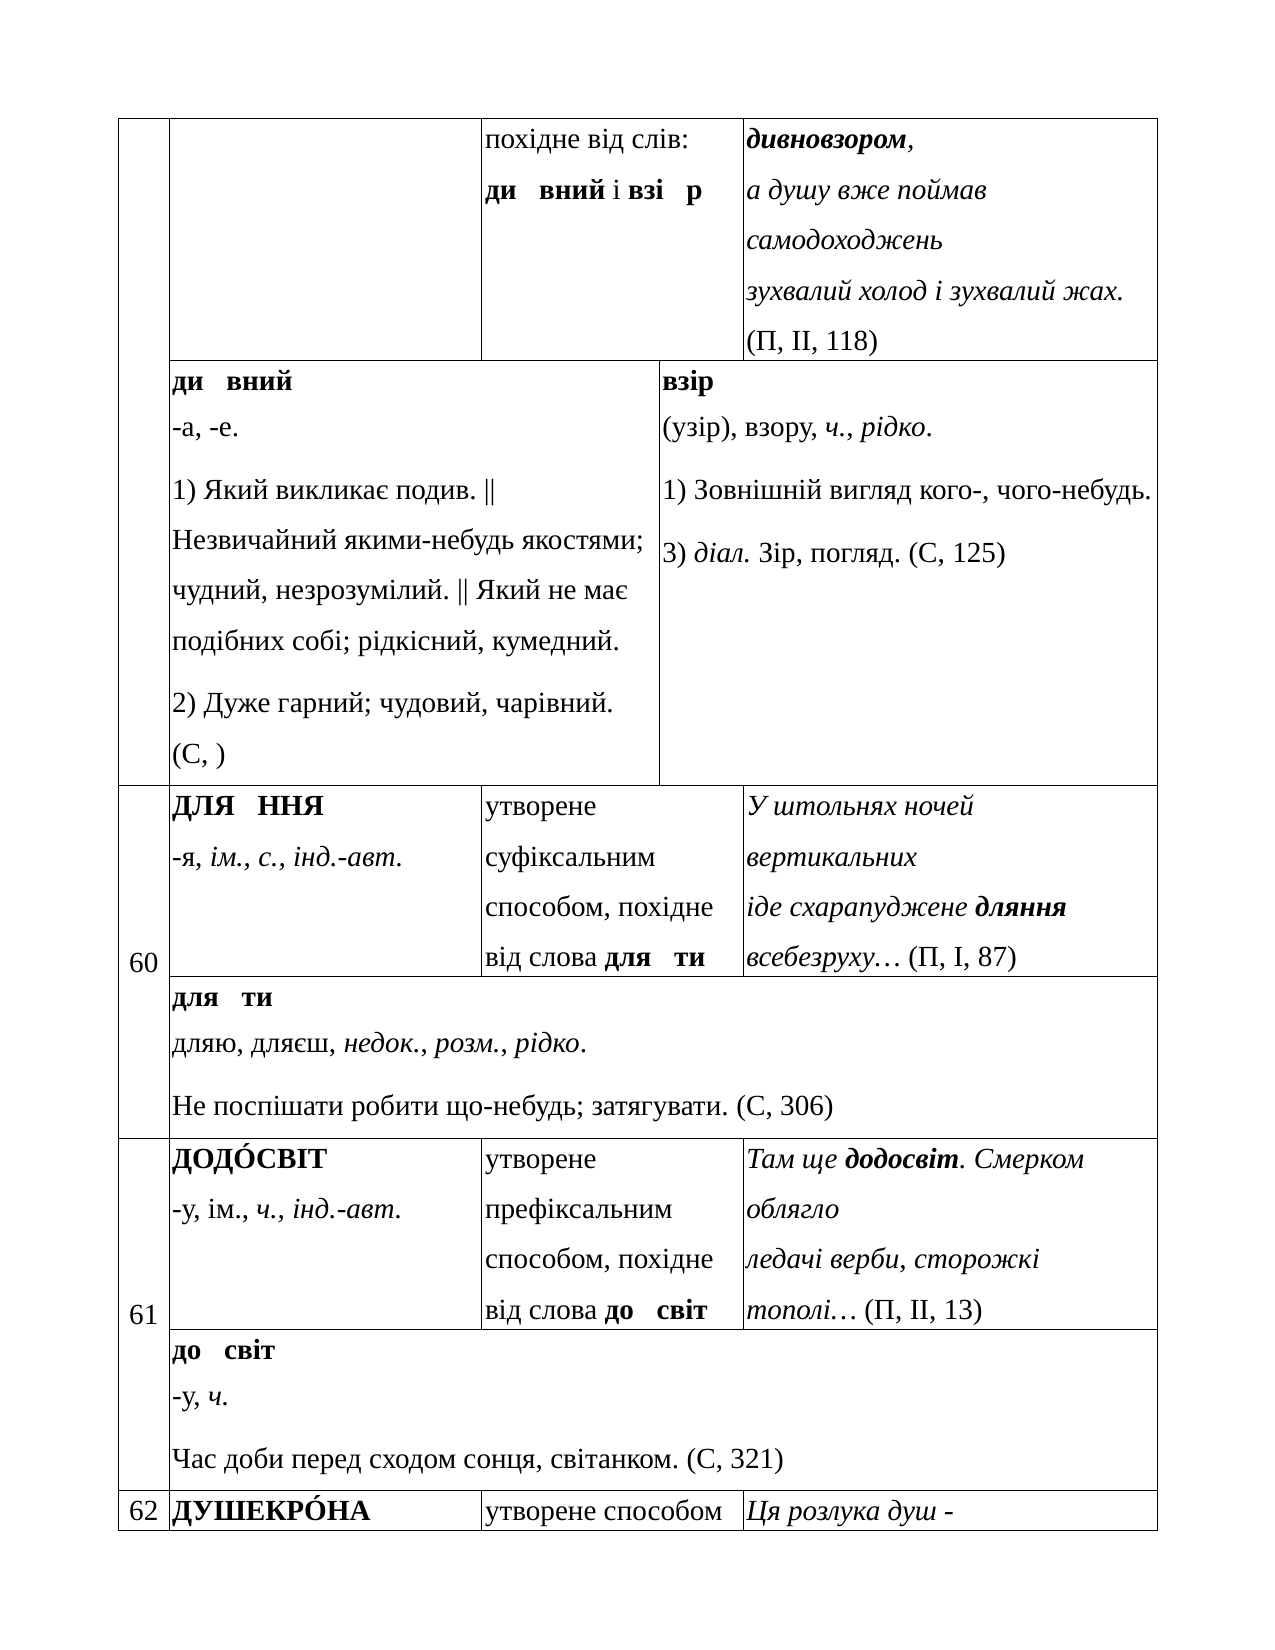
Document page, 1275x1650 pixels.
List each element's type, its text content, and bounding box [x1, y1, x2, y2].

table_cell 61 [119, 1139, 169, 1490]
table_cell дивновзором, а душу вже поймав самодоходжень зухвалий холод і зухвалий жах. (П, ІІ, 118) [744, 119, 1157, 359]
table_cell 60 [119, 786, 169, 1137]
table_cell Там ще додосвіт. Смерком облягло ледачі верби, сторожкі тополі… (П, ІІ, 13) [744, 1139, 1157, 1328]
table_cell Додóсвіт -у, ім., ч., інд.-авт. [170, 1139, 481, 1328]
table_cell Душекрóна [170, 1491, 481, 1530]
table_cell утворене префіксальним способом, похідне від слова досвіт [482, 1139, 743, 1328]
table_cell Дляння -я, ім., с., інд.-авт. [170, 786, 481, 976]
table_cell похідне від слів: дивний і взір [482, 119, 743, 359]
table_cell У штольнях ночей вертикальних іде схарапуджене дляння всебезруху… (П, І, 87) [744, 786, 1157, 976]
table_cell досвіт -у, ч. Час доби перед сходом сонця, світанком. (С, 321) [170, 1330, 1157, 1490]
table_cell дивний -а, -е. 1) Який викликає подив. || Незвичайний якими-небудь якостями; чудний, незрозумілий. || Який не має подібних собі; рідкісний, кумедний. 2) Дуже гарний; чудовий, чарівний. (С, ) [170, 361, 659, 785]
table_cell взір (узір), взору, ч., рідко. 1) Зовнішній вигляд кого-, чого-небудь. 3) діал. Зір, погляд. (С, 125) [660, 361, 1157, 785]
table_cell дляти дляю, дляєш, недок., розм., рідко. Не поспішати робити що-небудь; затягувати. (С, 306) [170, 977, 1157, 1137]
table_cell 62 [119, 1491, 169, 1530]
table_cell Ця розлука душ [744, 1491, 1157, 1530]
table_cell утворене способом [482, 1491, 743, 1530]
table_cell [119, 119, 169, 785]
table_cell [170, 119, 481, 359]
table_cell утворене суфіксальним способом, похідне від слова дляти [482, 786, 743, 976]
